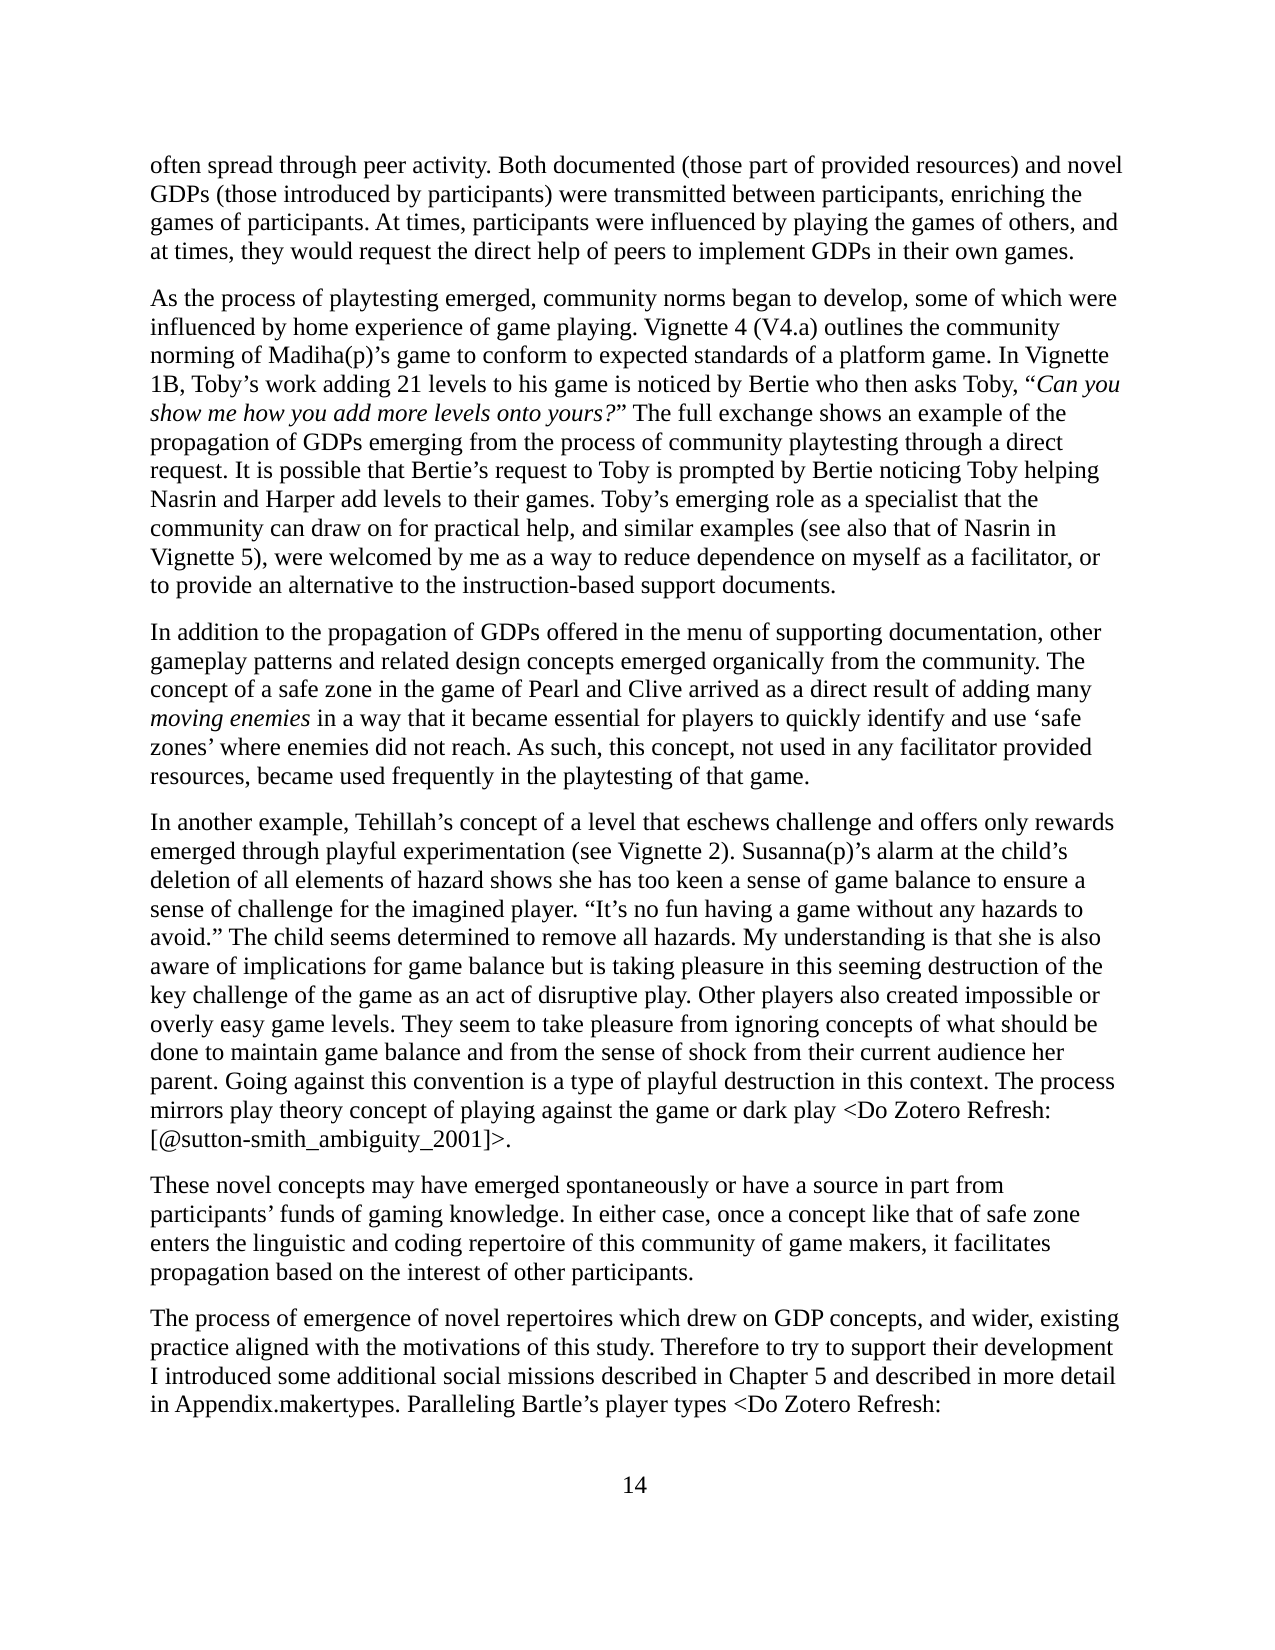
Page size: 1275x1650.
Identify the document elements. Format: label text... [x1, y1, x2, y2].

text The process of emergence of novel repertoires which drew on GDP concepts, and wider, existing practice aligned with the motivations of this study. Therefore to try to support their development I introduced some additional social missions described in Chapter 5 and described in more detail in Appendix.makertypes. Paralleling Bartle’s player types <Do Zotero Refresh: [150, 1303, 1125, 1418]
text often spread through peer activity. Both documented (those part of provided resources) and novel GDPs (those introduced by participants) were transmitted between participants, enriching the games of participants. At times, participants were influenced by playing the games of others, and at times, they would request the direct help of peers to implement GDPs in their own games. [150, 150, 1125, 265]
text As the process of playtesting emerged, community norms began to develop, some of which were influenced by home experience of game playing. Vignette 4 (V4.a) outlines the community norming of Madiha(p)’s game to conform to expected standards of a platform game. In Vignette 1B, Toby’s work adding 21 levels to his game is noticed by Bertie who then asks Toby, “Can you show me how you add more levels onto yours?” The full exchange shows an example of the propagation of GDPs emerging from the process of community playtesting through a direct request. It is possible that Bertie’s request to Toby is prompted by Bertie noticing Toby helping Nasrin and Harper add levels to their games. Toby’s emerging role as a specialist that the community can draw on for practical help, and similar examples (see also that of Nasrin in Vignette 5), were welcomed by me as a way to reduce dependence on myself as a facilitator, or to provide an alternative to the instruction-based support documents. [150, 283, 1125, 599]
text These novel concepts may have emerged spontaneously or have a source in part from participants’ funds of gaming knowledge. In either case, once a concept like that of safe zone enters the linguistic and coding repertoire of this community of game makers, it facilitates propagation based on the interest of other participants. [150, 1170, 1125, 1285]
text In another example, Tehillah’s concept of a level that eschews challenge and offers only rewards emerged through playful experimentation (see Vignette 2). Susanna(p)’s alarm at the child’s deletion of all elements of hazard shows she has too keen a sense of game balance to ensure a sense of challenge for the imagined player. “It’s no fun having a game without any hazards to avoid.” The child seems determined to remove all hazards. My understanding is that she is also aware of implications for game balance but is taking pleasure in this seeming destruction of the key challenge of the game as an act of disruptive play. Other players also created impossible or overly easy game levels. They seem to take pleasure from ignoring concepts of what should be done to maintain game balance and from the sense of shock from their current audience her parent. Going against this convention is a type of playful destruction in this context. The process mirrors play theory concept of playing against the game or dark play <Do Zotero Refresh: [@sutton-smith_ambiguity_2001]>. [150, 807, 1125, 1152]
text In addition to the propagation of GDPs offered in the menu of supporting documentation, other gameplay patterns and related design concepts emerged organically from the community. The concept of a safe zone in the game of Pearl and Clive arrived as a direct result of adding many moving enemies in a way that it became essential for players to quickly identify and use ‘safe zones’ where enemies did not reach. As such, this concept, not used in any facilitator provided resources, became used frequently in the playtesting of that game. [150, 617, 1125, 789]
